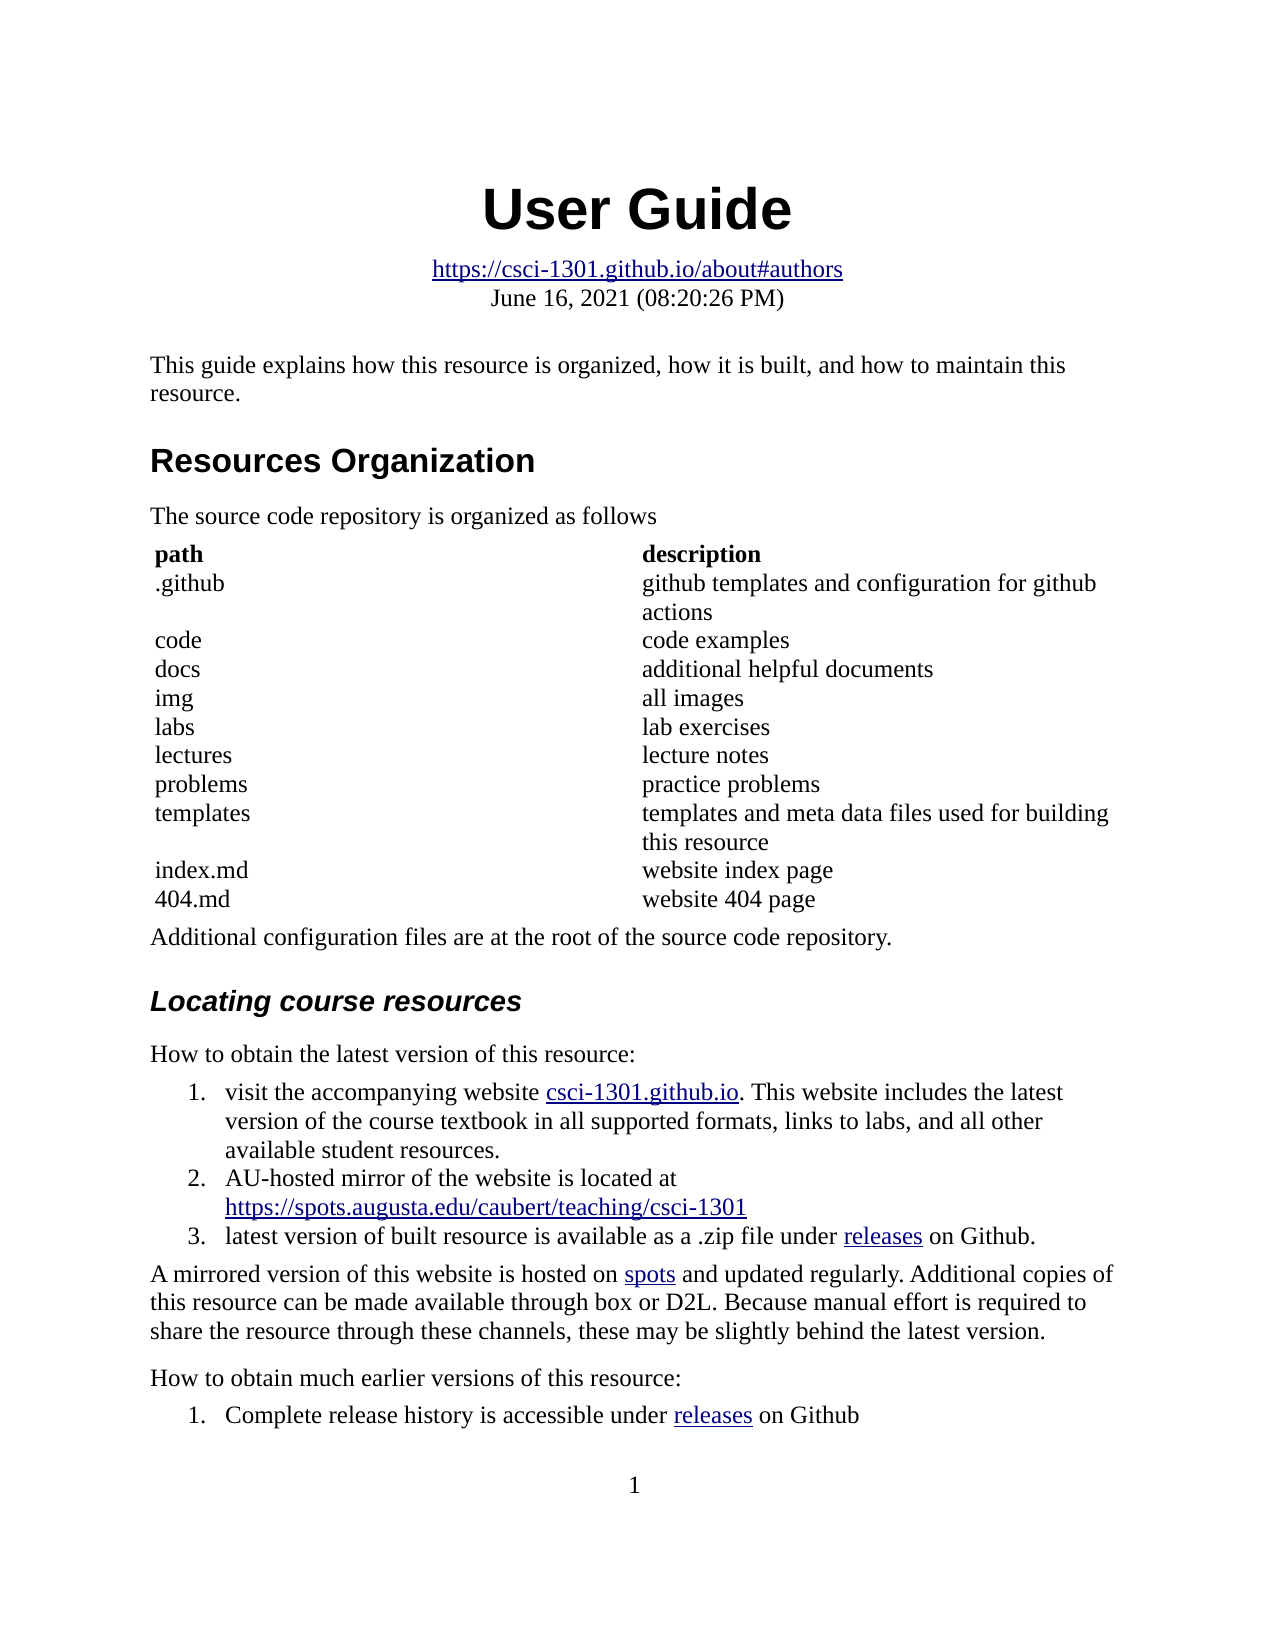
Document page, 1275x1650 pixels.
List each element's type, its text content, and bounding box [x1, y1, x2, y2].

text The source code repository is organized as follows [150, 501, 1125, 530]
table_cell 404.md [150, 884, 637, 913]
subtitle Resources Organization [150, 441, 1125, 480]
list Complete release history is accessible under releases on Github [187, 1401, 1125, 1429]
table_cell lab exercises [638, 712, 1125, 740]
table_cell templates [150, 798, 637, 855]
title User Guide [150, 175, 1125, 242]
text June 16, 2021 (08:20:26 PM) [150, 283, 1125, 312]
table_cell labs [150, 712, 637, 740]
list AU-hosted mirror of the website is located at https://spots.augusta.edu/caubert/teaching/csci-1301 [187, 1163, 1125, 1221]
table_cell .github [150, 568, 637, 625]
table_cell problems [150, 769, 637, 798]
table_header path [150, 539, 637, 568]
subtitle Locating course resources [150, 984, 1125, 1018]
table_cell practice problems [638, 769, 1125, 798]
table_cell website index page [638, 855, 1125, 884]
table_cell lectures [150, 740, 637, 769]
text Additional configuration files are at the root of the source code repository. [150, 922, 1125, 951]
table_cell additional helpful documents [638, 654, 1125, 683]
text This guide explains how this resource is organized, how it is built, and how to maintain this resource. [150, 350, 1125, 407]
table_cell github templates and configuration for github actions [638, 568, 1125, 625]
text A mirrored version of this website is hosted on spots and updated regularly. Additional copies of this resource can be made available through box or D2L. Because manual effort is required to share the resource through these channels, these may be slightly behind the latest version. [150, 1259, 1125, 1345]
list latest version of built resource is available as a .zip file under releases on Github. [187, 1221, 1125, 1250]
table_cell all images [638, 683, 1125, 712]
table_cell templates and meta data files used for building this resource [638, 798, 1125, 855]
table_cell lecture notes [638, 740, 1125, 769]
table_cell img [150, 683, 637, 712]
table_cell code [150, 625, 637, 654]
table_cell code examples [638, 625, 1125, 654]
text How to obtain the latest version of this resource: [150, 1039, 1125, 1068]
table_header description [638, 539, 1125, 568]
list visit the accompanying website csci-1301.github.io. This website includes the latest version of the course textbook in all supported formats, links to labs, and all other available student resources. [187, 1077, 1125, 1163]
text How to obtain much earlier versions of this resource: [150, 1363, 1125, 1392]
table_cell index.md [150, 855, 637, 884]
text https://csci-1301.github.io/about#authors [150, 254, 1125, 283]
table_cell docs [150, 654, 637, 683]
table_cell website 404 page [638, 884, 1125, 913]
